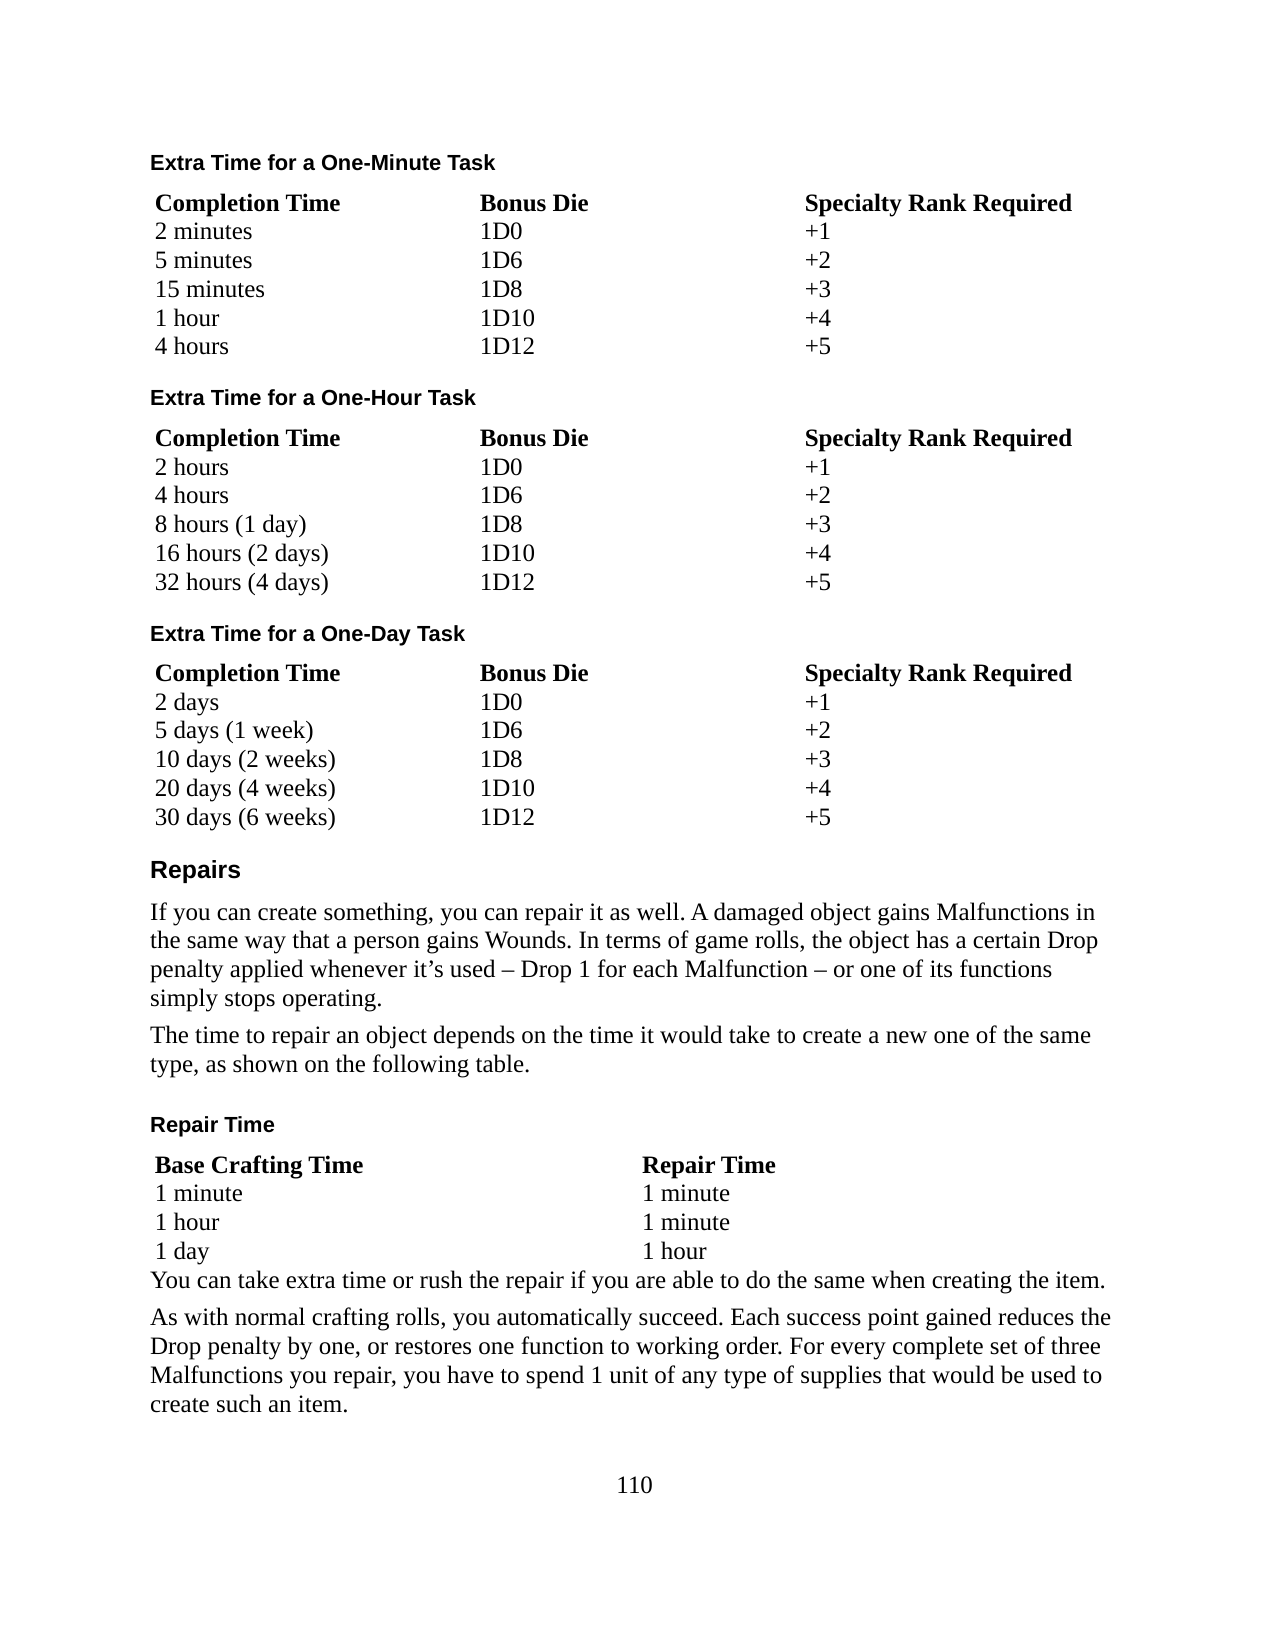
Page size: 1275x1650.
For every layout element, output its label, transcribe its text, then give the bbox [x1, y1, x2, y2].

table_cell 20 days (4 weeks) [150, 773, 475, 802]
table_cell 4 hours [150, 480, 475, 509]
table_cell 15 minutes [150, 274, 475, 303]
table_cell 1D12 [475, 567, 800, 595]
table_cell +3 [800, 274, 1125, 303]
table_cell +1 [800, 216, 1125, 245]
table_cell 2 hours [150, 452, 475, 480]
table_cell 1 minute [150, 1179, 637, 1207]
table_cell 1D8 [475, 274, 800, 303]
table_cell +2 [800, 480, 1125, 509]
text You can take extra time or rush the repair if you are able to do the same when creating the item. [150, 1265, 1125, 1293]
table_header Completion Time [150, 423, 475, 452]
table_header Specialty Rank Required [800, 423, 1125, 452]
table_cell +4 [800, 773, 1125, 802]
table_cell 1D8 [475, 509, 800, 538]
table_cell 5 minutes [150, 245, 475, 274]
table_header Specialty Rank Required [800, 658, 1125, 687]
table_cell 1 day [150, 1236, 637, 1265]
table_cell 1D6 [475, 245, 800, 274]
table_cell 1 hour [638, 1236, 1125, 1265]
table_header Bonus Die [475, 658, 800, 687]
table_header Bonus Die [475, 423, 800, 452]
table_cell 1D6 [475, 480, 800, 509]
table_header Base Crafting Time [150, 1150, 637, 1178]
table_cell +3 [800, 744, 1125, 773]
table_cell 1D12 [475, 331, 800, 360]
table_cell +2 [800, 716, 1125, 744]
table_cell +5 [800, 802, 1125, 831]
table_header Completion Time [150, 658, 475, 687]
text As with normal crafting rolls, you automatically succeed. Each success point gained reduces the Drop penalty by one, or restores one function to working order. For every complete set of three Malfunctions you repair, you have to spend 1 unit of any type of supplies that would be used to create such an item. [150, 1302, 1125, 1417]
table_cell +1 [800, 452, 1125, 480]
table_header Specialty Rank Required [800, 188, 1125, 216]
table_cell +4 [800, 538, 1125, 567]
table_cell +4 [800, 303, 1125, 331]
table_cell 1D8 [475, 744, 800, 773]
table_cell 1D0 [475, 216, 800, 245]
table_cell 30 days (6 weeks) [150, 802, 475, 831]
text The time to repair an object depends on the time it would take to create a new one of the same type, as shown on the following table. [150, 1021, 1125, 1078]
subtitle Repairs [150, 856, 1125, 884]
table_cell 1 minute [638, 1179, 1125, 1207]
table_cell 16 hours (2 days) [150, 538, 475, 567]
table_cell 1D0 [475, 687, 800, 716]
table_cell +5 [800, 567, 1125, 595]
subtitle Repair Time [150, 1112, 1125, 1137]
table_cell +3 [800, 509, 1125, 538]
table_cell 1D10 [475, 303, 800, 331]
table_cell 1D10 [475, 538, 800, 567]
table_cell 1 minute [638, 1207, 1125, 1236]
table_cell 5 days (1 week) [150, 716, 475, 744]
table_header Bonus Die [475, 188, 800, 216]
table_cell 1D0 [475, 452, 800, 480]
table_header Repair Time [638, 1150, 1125, 1178]
table_cell 2 minutes [150, 216, 475, 245]
subtitle Extra Time for a One-Minute Task [150, 150, 1125, 175]
table_cell 4 hours [150, 331, 475, 360]
table_cell +2 [800, 245, 1125, 274]
table_cell 32 hours (4 days) [150, 567, 475, 595]
table_cell 1 hour [150, 303, 475, 331]
text If you can create something, you can repair it as well. A damaged object gains Malfunctions in the same way that a person gains Wounds. In terms of game rolls, the object has a certain Drop penalty applied whenever it’s used – Drop 1 for each Malfunction – or one of its functions simply stops operating. [150, 897, 1125, 1012]
table_cell 1 hour [150, 1207, 637, 1236]
table_cell 1D6 [475, 716, 800, 744]
table_header Completion Time [150, 188, 475, 216]
table_cell 1D12 [475, 802, 800, 831]
table_cell +5 [800, 331, 1125, 360]
table_cell 2 days [150, 687, 475, 716]
table_cell 8 hours (1 day) [150, 509, 475, 538]
table_cell 1D10 [475, 773, 800, 802]
subtitle Extra Time for a One-Hour Task [150, 385, 1125, 410]
table_cell +1 [800, 687, 1125, 716]
subtitle Extra Time for a One-Day Task [150, 620, 1125, 646]
table_cell 10 days (2 weeks) [150, 744, 475, 773]
